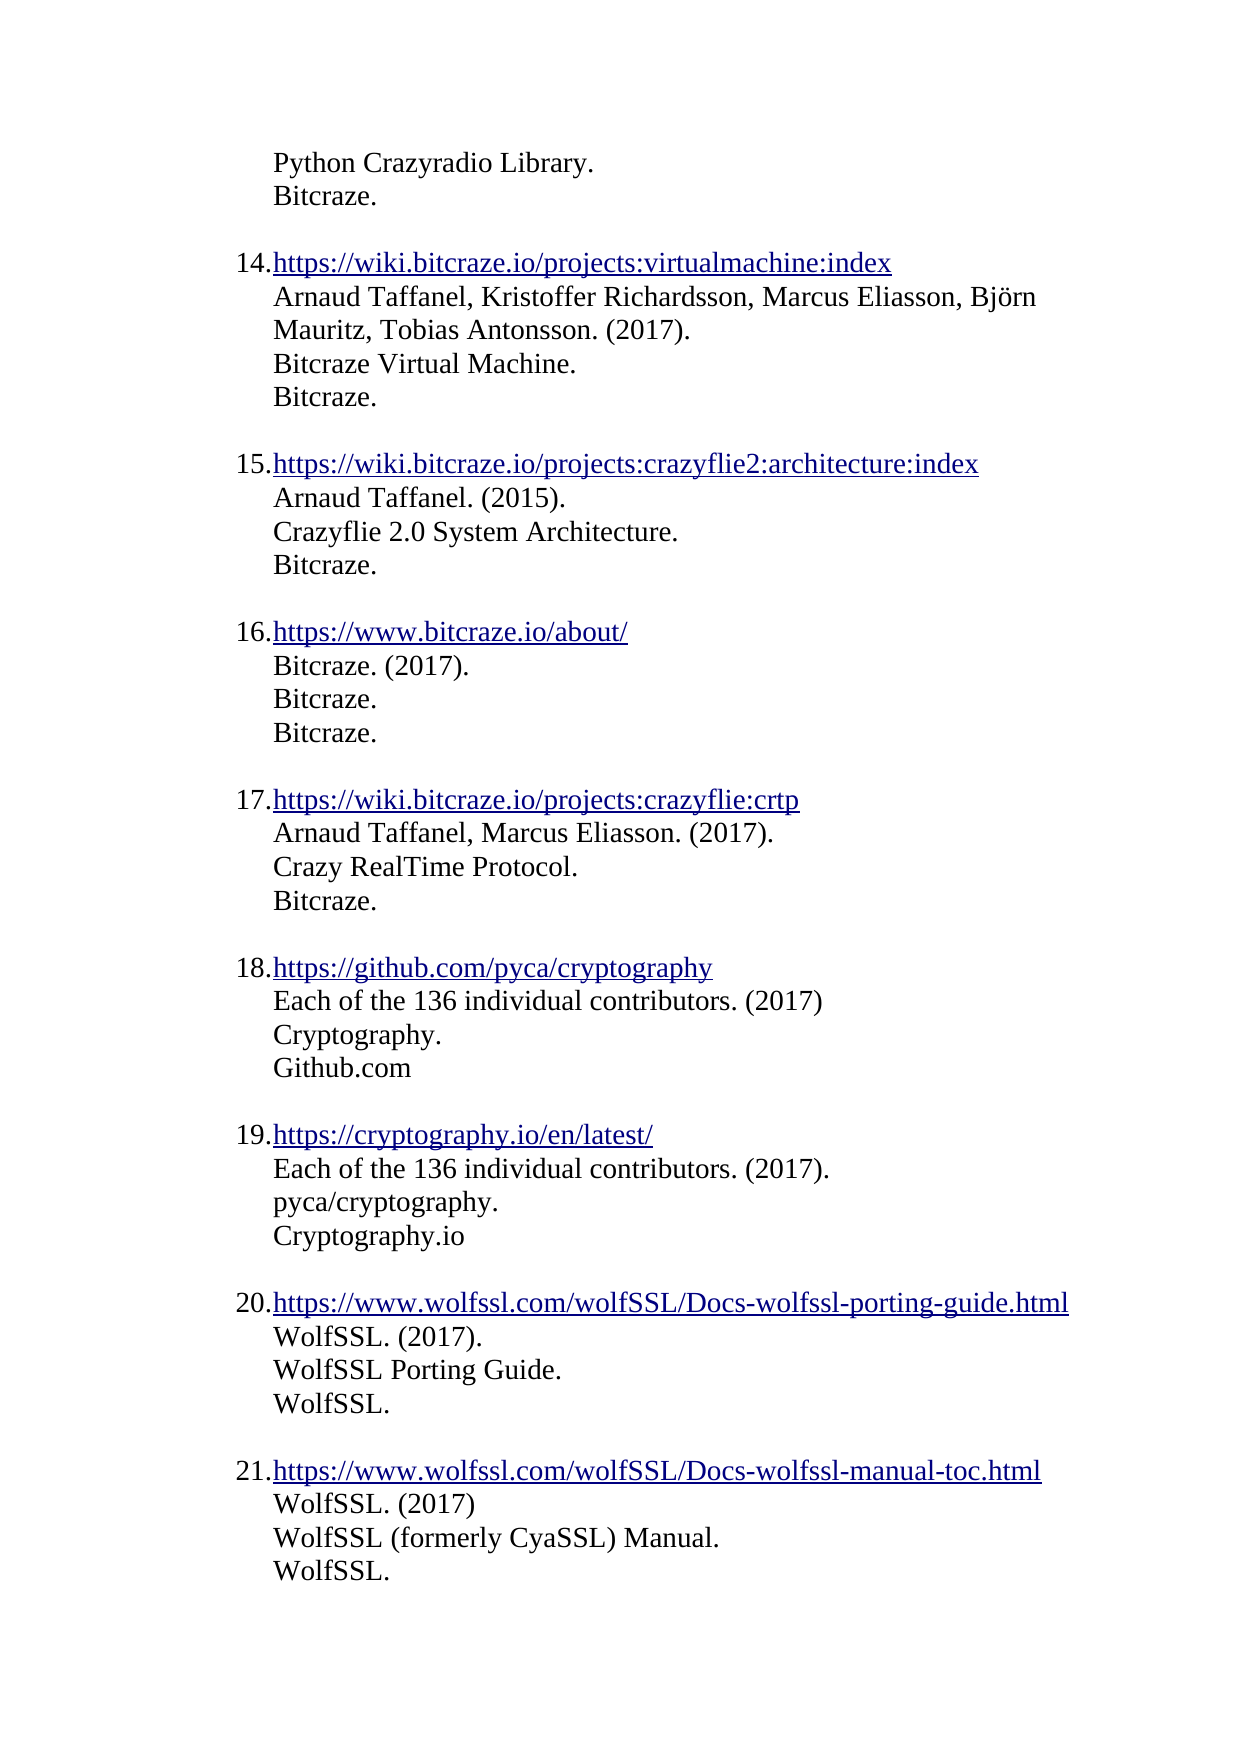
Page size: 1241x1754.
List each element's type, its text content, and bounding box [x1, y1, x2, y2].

list https://cryptography.io/en/latest/ Each of the 136 individual contributors. (2017). pyca/cryptography. Cryptography.io [235, 1117, 1119, 1252]
list Python Crazyradio Library. Bitcraze. [235, 145, 1119, 212]
list https://wiki.bitcraze.io/projects:crazyflie:crtp Arnaud Taffanel, Marcus Eliasson. (2017). Crazy RealTime Protocol. Bitcraze. [235, 782, 1119, 916]
list https://www.wolfssl.com/wolfSSL/Docs-wolfssl-porting-guide.html WolfSSL. (2017). WolfSSL Porting Guide. WolfSSL. [235, 1285, 1119, 1419]
list https://github.com/pyca/cryptography Each of the 136 individual contributors. (2017) Cryptography. Github.com [235, 950, 1119, 1084]
list https://www.bitcraze.io/about/ Bitcraze. (2017). Bitcraze. Bitcraze. [235, 614, 1119, 748]
list https://wiki.bitcraze.io/projects:crazyflie2:architecture:index Arnaud Taffanel. (2015). Crazyflie 2.0 System Architecture. Bitcraze. [235, 447, 1119, 581]
list https://www.wolfssl.com/wolfSSL/Docs-wolfssl-manual-toc.html WolfSSL. (2017) WolfSSL (formerly CyaSSL) Manual. WolfSSL. [235, 1453, 1119, 1587]
list https://wiki.bitcraze.io/projects:virtualmachine:index Arnaud Taffanel, Kristoffer Richardsson, Marcus Eliasson, Björn Mauritz, Tobias Antonsson. (2017). Bitcraze Virtual Machine. Bitcraze. [235, 245, 1119, 413]
